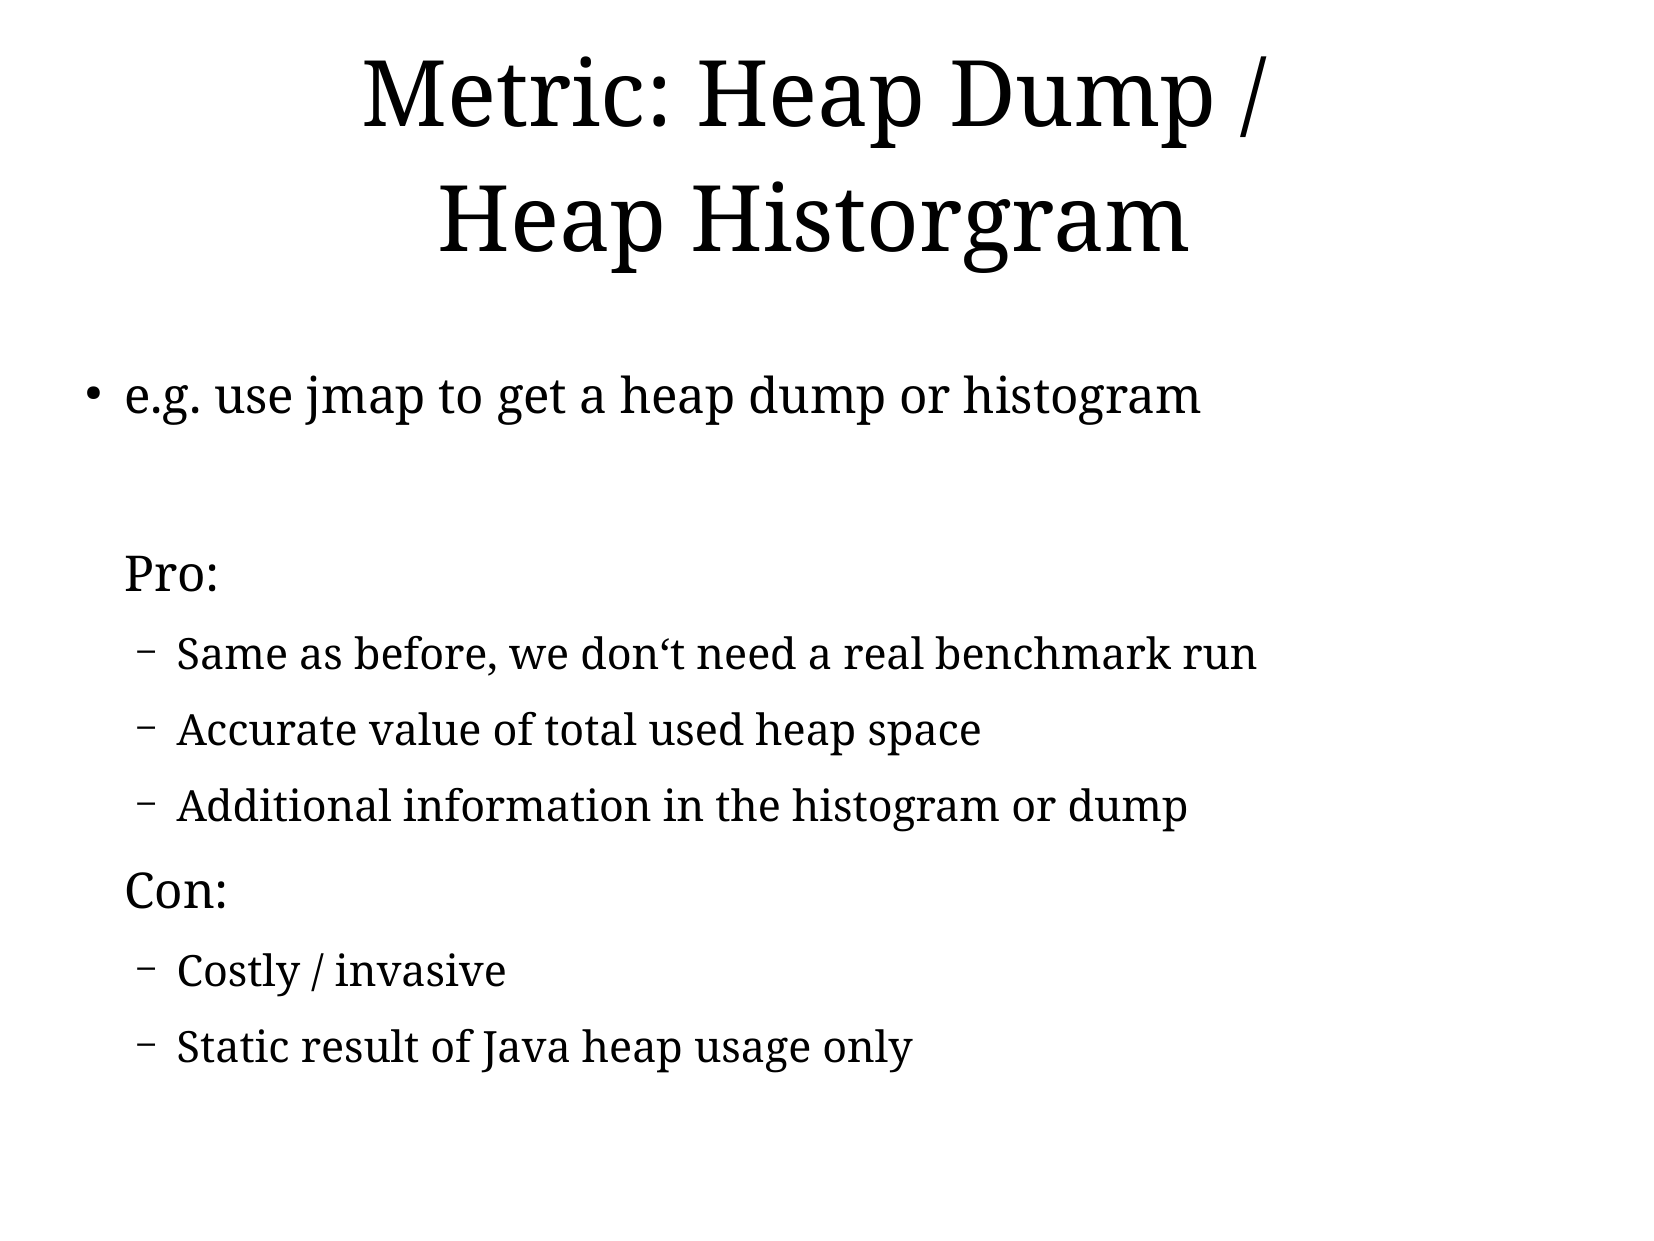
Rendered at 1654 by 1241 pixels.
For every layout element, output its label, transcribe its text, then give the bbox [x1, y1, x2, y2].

title Metric: Heap Dump / Heap Historgram [82, 28, 1571, 278]
list e.g. use jmap to get a heap dump or histogram Pro: Same as before, we don‘t need a real benchmark run Accurate value of total used heap space Additional information in the histogram or dump Con: Costly / invasive Static result of Java heap usage only [71, 360, 1561, 1081]
